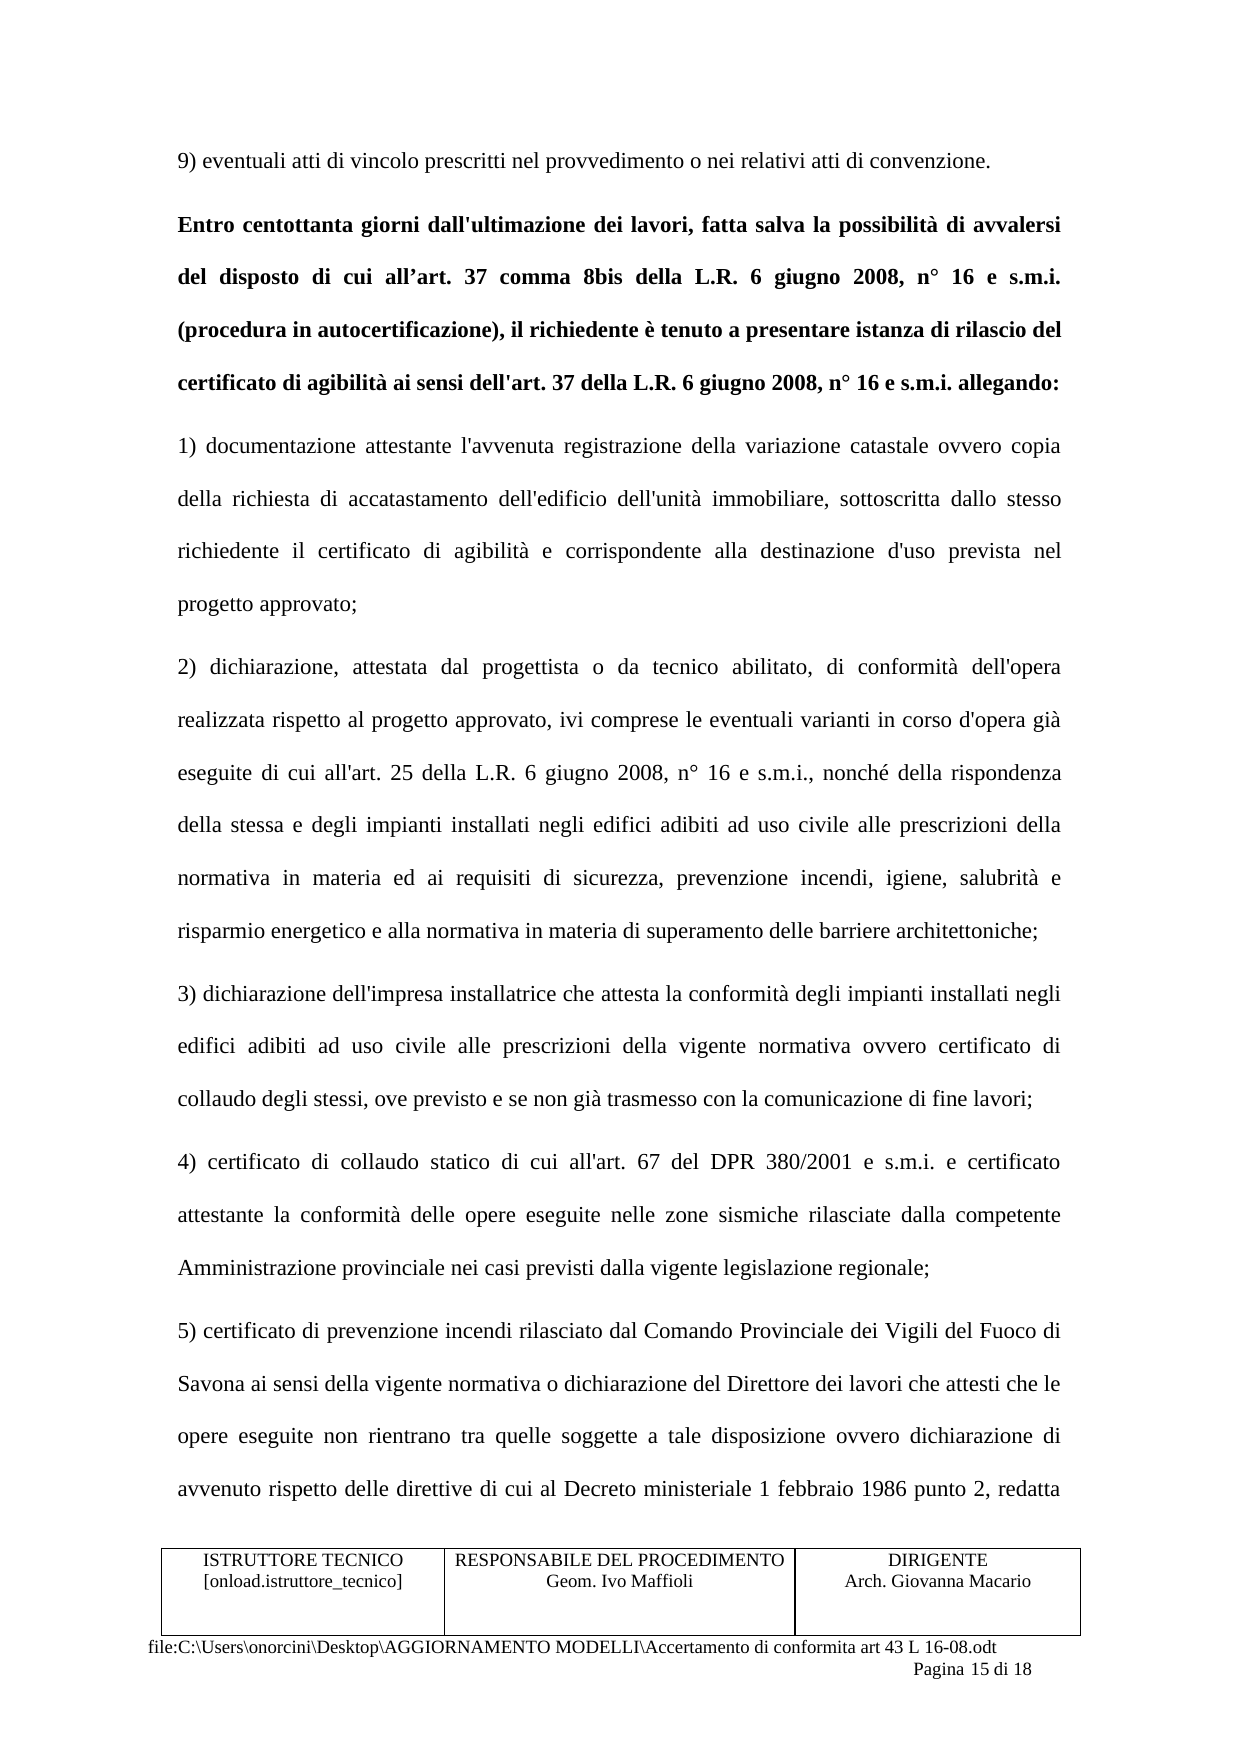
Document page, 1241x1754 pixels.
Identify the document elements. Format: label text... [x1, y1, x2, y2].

text 1) documentazione attestante l'avvenuta registrazione della variazione catastale ovvero copia della richiesta di accatastamento dell'edificio dell'unità immobiliare, sottoscritta dallo stesso richiedente il certificato di agibilità e corrispondente alla destinazione d'uso prevista nel progetto approvato; [177, 432, 1063, 616]
text 5) certificato di prevenzione incendi rilasciato dal Comando Provinciale dei Vigili del Fuoco di Savona ai sensi della vigente normativa o dichiarazione del Direttore dei lavori che attesti che le opere eseguite non rientrano tra quelle soggette a tale disposizione ovvero dichiarazione di avvenuto rispetto delle direttive di cui al Decreto ministeriale 1 febbraio 1986 punto 2, redatta [177, 1317, 1063, 1501]
text 3) dichiarazione dell'impresa installatrice che attesta la conformità degli impianti installati negli edifici adibiti ad uso civile alle prescrizioni della vigente normativa ovvero certificato di collaudo degli stessi, ove previsto e se non già trasmesso con la comunicazione di fine lavori; [177, 980, 1063, 1112]
text 2) dichiarazione, attestata dal progettista o da tecnico abilitato, di conformità dell'opera realizzata rispetto al progetto approvato, ivi comprese le eventuali varianti in corso d'opera già eseguite di cui all'art. 25 della L.R. 6 giugno 2008, n° 16 e s.m.i., nonché della rispondenza della stessa e degli impianti installati negli edifici adibiti ad uso civile alle prescrizioni della normativa in materia ed ai requisiti di sicurezza, prevenzione incendi, igiene, salubrità e risparmio energetico e alla normativa in materia di superamento delle barriere architettoniche; [177, 653, 1063, 943]
text Entro centottanta giorni dall'ultimazione dei lavori, fatta salva la possibilità di avvalersi del disposto di cui all’art. 37 comma 8bis della L.R. 6 giugno 2008, n° 16 e s.m.i. (procedura in autocertificazione), il richiedente è tenuto a presentare istanza di rilascio del certificato di agibilità ai sensi dell'art. 37 della L.R. 6 giugno 2008, n° 16 e s.m.i. allegando: [177, 211, 1063, 395]
text 4) certificato di collaudo statico di cui all'art. 67 del DPR 380/2001 e s.m.i. e certificato attestante la conformità delle opere eseguite nelle zone sismiche rilasciate dalla competente Amministrazione provinciale nei casi previsti dalla vigente legislazione regionale; [177, 1148, 1063, 1280]
text 9) eventuali atti di vincolo prescritti nel provvedimento o nei relativi atti di convenzione. [177, 148, 1063, 174]
